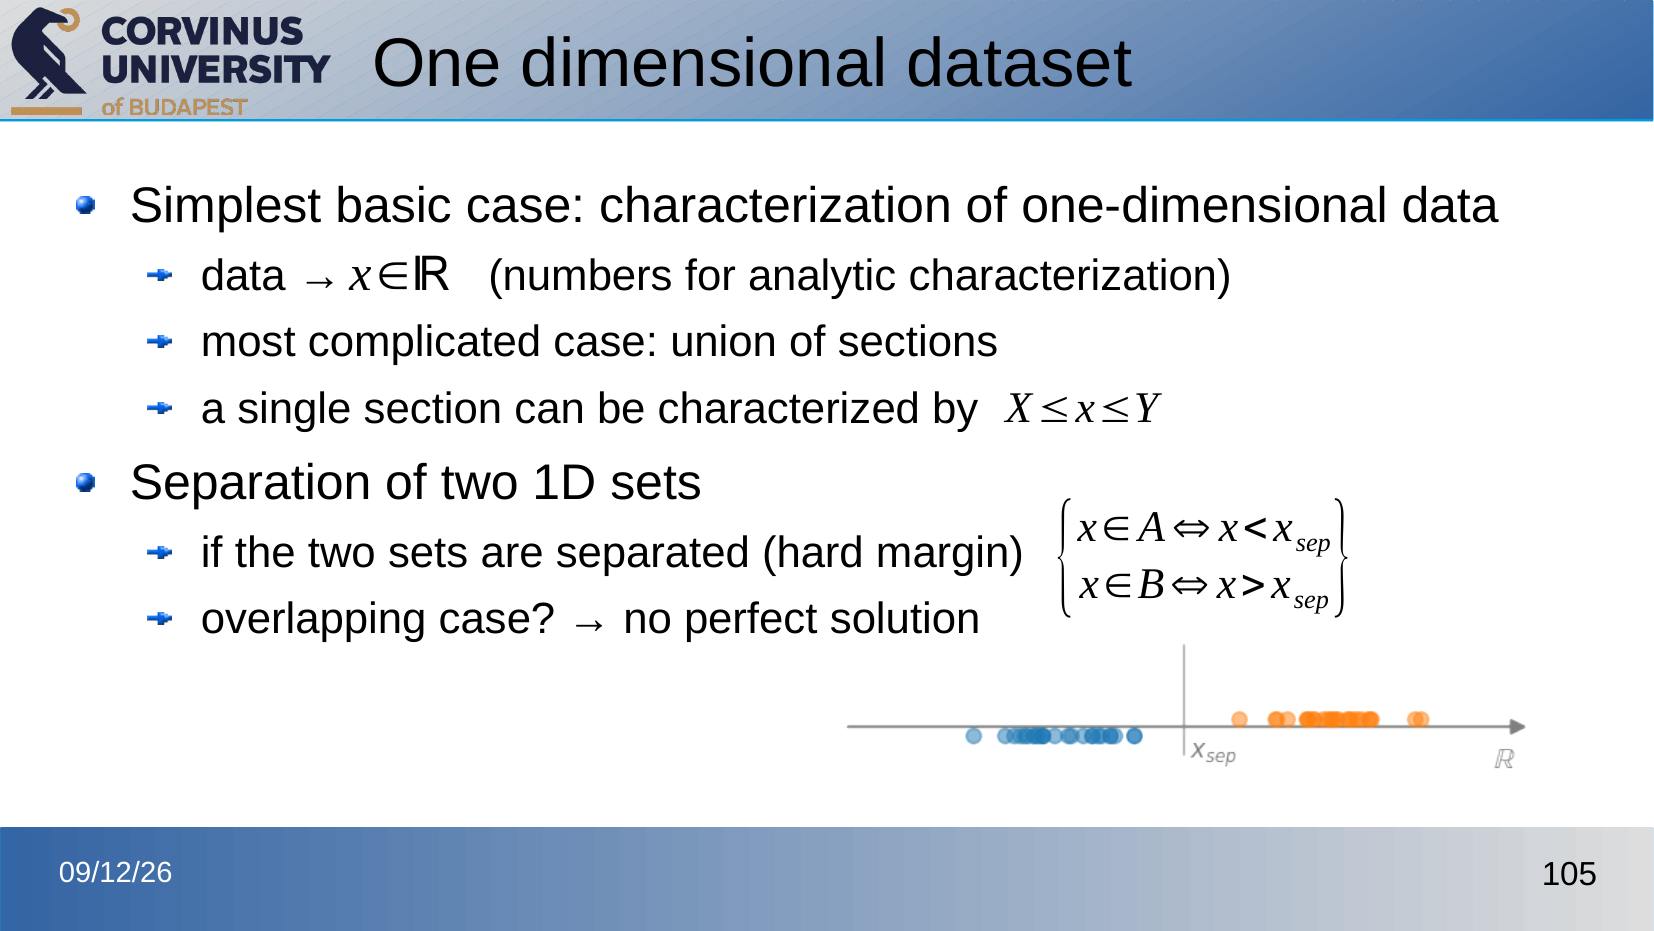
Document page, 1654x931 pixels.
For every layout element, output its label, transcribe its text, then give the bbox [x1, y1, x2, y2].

title One dimensional dataset [372, 23, 1625, 103]
picture [11, 7, 331, 115]
chart [346, 246, 453, 302]
picture [694, 363, 1654, 931]
list Simplest basic case: characterization of one-dimensional data data → (numbers for analytic characterization) most complicated case: union of sections a single section can be characterized by Separation of two 1D sets if the two sets are separated (hard margin) overlapping case? → no perfect solution [59, 177, 1595, 768]
